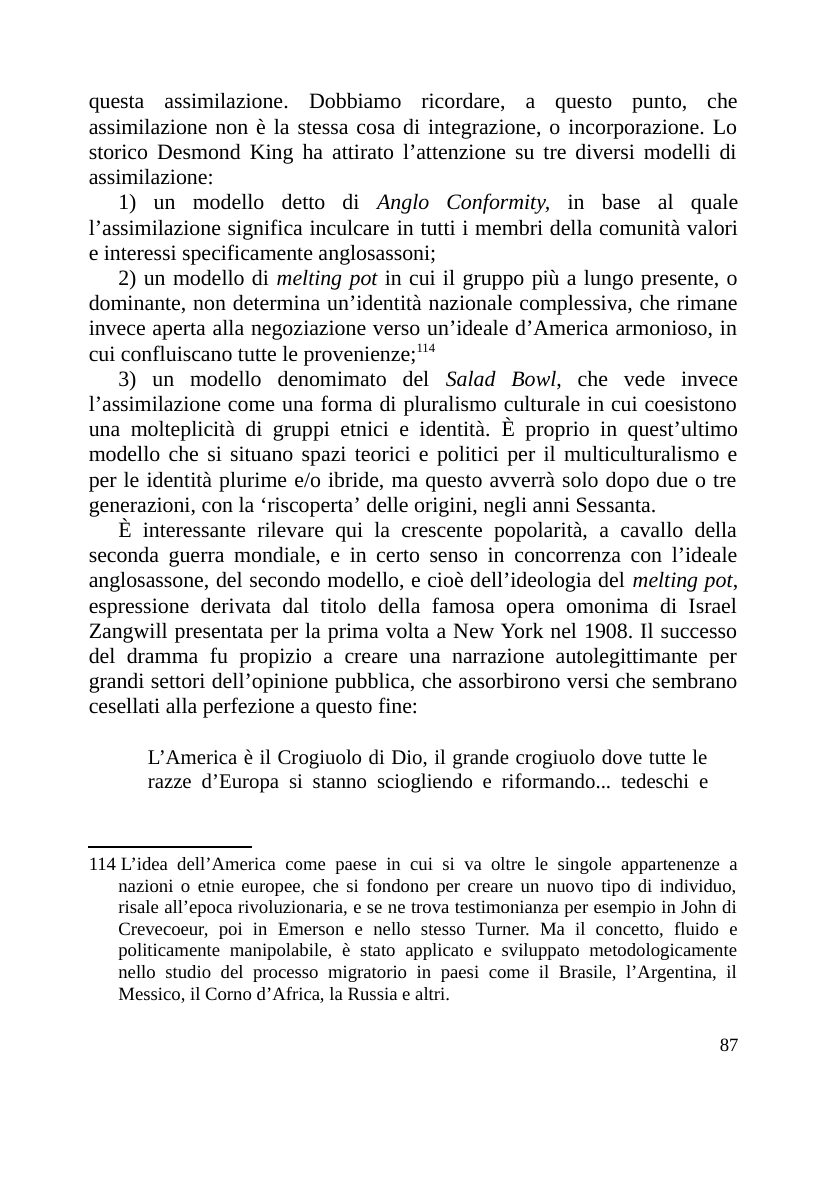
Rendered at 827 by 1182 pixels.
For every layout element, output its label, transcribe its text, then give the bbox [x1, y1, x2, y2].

text 3) un modello denomimato del Salad Bowl, che vede invece l’assimilazione come una forma di pluralismo culturale in cui coesistono una molteplicità di gruppi etnici e identità. è proprio in quest’ultimo modello che si situano spazi teorici e politici per il multiculturalismo e per le identità plurime e/o ibride, ma questo avverrà solo dopo due o tre generazioni, con la ‘riscoperta’ delle origini, negli anni Sessanta. [88, 366, 738, 517]
text questa assimilazione. Dobbiamo ricordare, a questo punto, che assimilazione non è la stessa cosa di integrazione, o incorporazione. Lo storico Desmond King ha attirato l’attenzione su tre diversi modelli di assimilazione: [88, 88, 738, 189]
text è interessante rilevare qui la crescente popolarità, a cavallo della seconda guerra mondiale, e in certo senso in concorrenza con l’ideale anglosassone, del secondo modello, e cioè dell’ideologia del melting pot, espressione derivata dal titolo della famosa opera omonima di Israel Zangwill presentata per la prima volta a New York nel 1908. Il successo del dramma fu propizio a creare una narrazione autolegittimante per grandi settori dell’opinione pubblica, che assorbirono versi che sembrano cesellati alla perfezione a questo fine: [88, 517, 738, 719]
text L’America è il Crogiuolo di Dio, il grande crogiuolo dove tutte le razze d’Europa si stanno sciogliendo e riformando... tedeschi e [148, 745, 709, 793]
text L’idea dell’America come paese in cui si va oltre le singole appartenenze a nazioni o etnie europee, che si fondono per creare un nuovo tipo di individuo, risale all’epoca rivoluzionaria, e se ne trova testimonianza per esempio in John di Crevecoeur, poi in Emerson e nello stesso Turner. Ma il concetto, fluido e politicamente manipolabile, è stato applicato e sviluppato metodologicamente nello studio del processo migratorio in paesi come il Brasile, l’Argentina, il Messico, il Corno d’Africa, la Russia e altri. [88, 853, 738, 1004]
text 1) un modello detto di Anglo Conformity, in base al quale l’assimilazione significa inculcare in tutti i membri della comunità valori e interessi specificamente anglosassoni; [88, 189, 738, 265]
text 2) un modello di melting pot in cui il gruppo più a lungo presente, o dominante, non determina un’identità nazionale complessiva, che rimane invece aperta alla negoziazione verso un’ideale d’America armonioso, in cui confluiscano tutte le provenienze; [88, 265, 738, 366]
